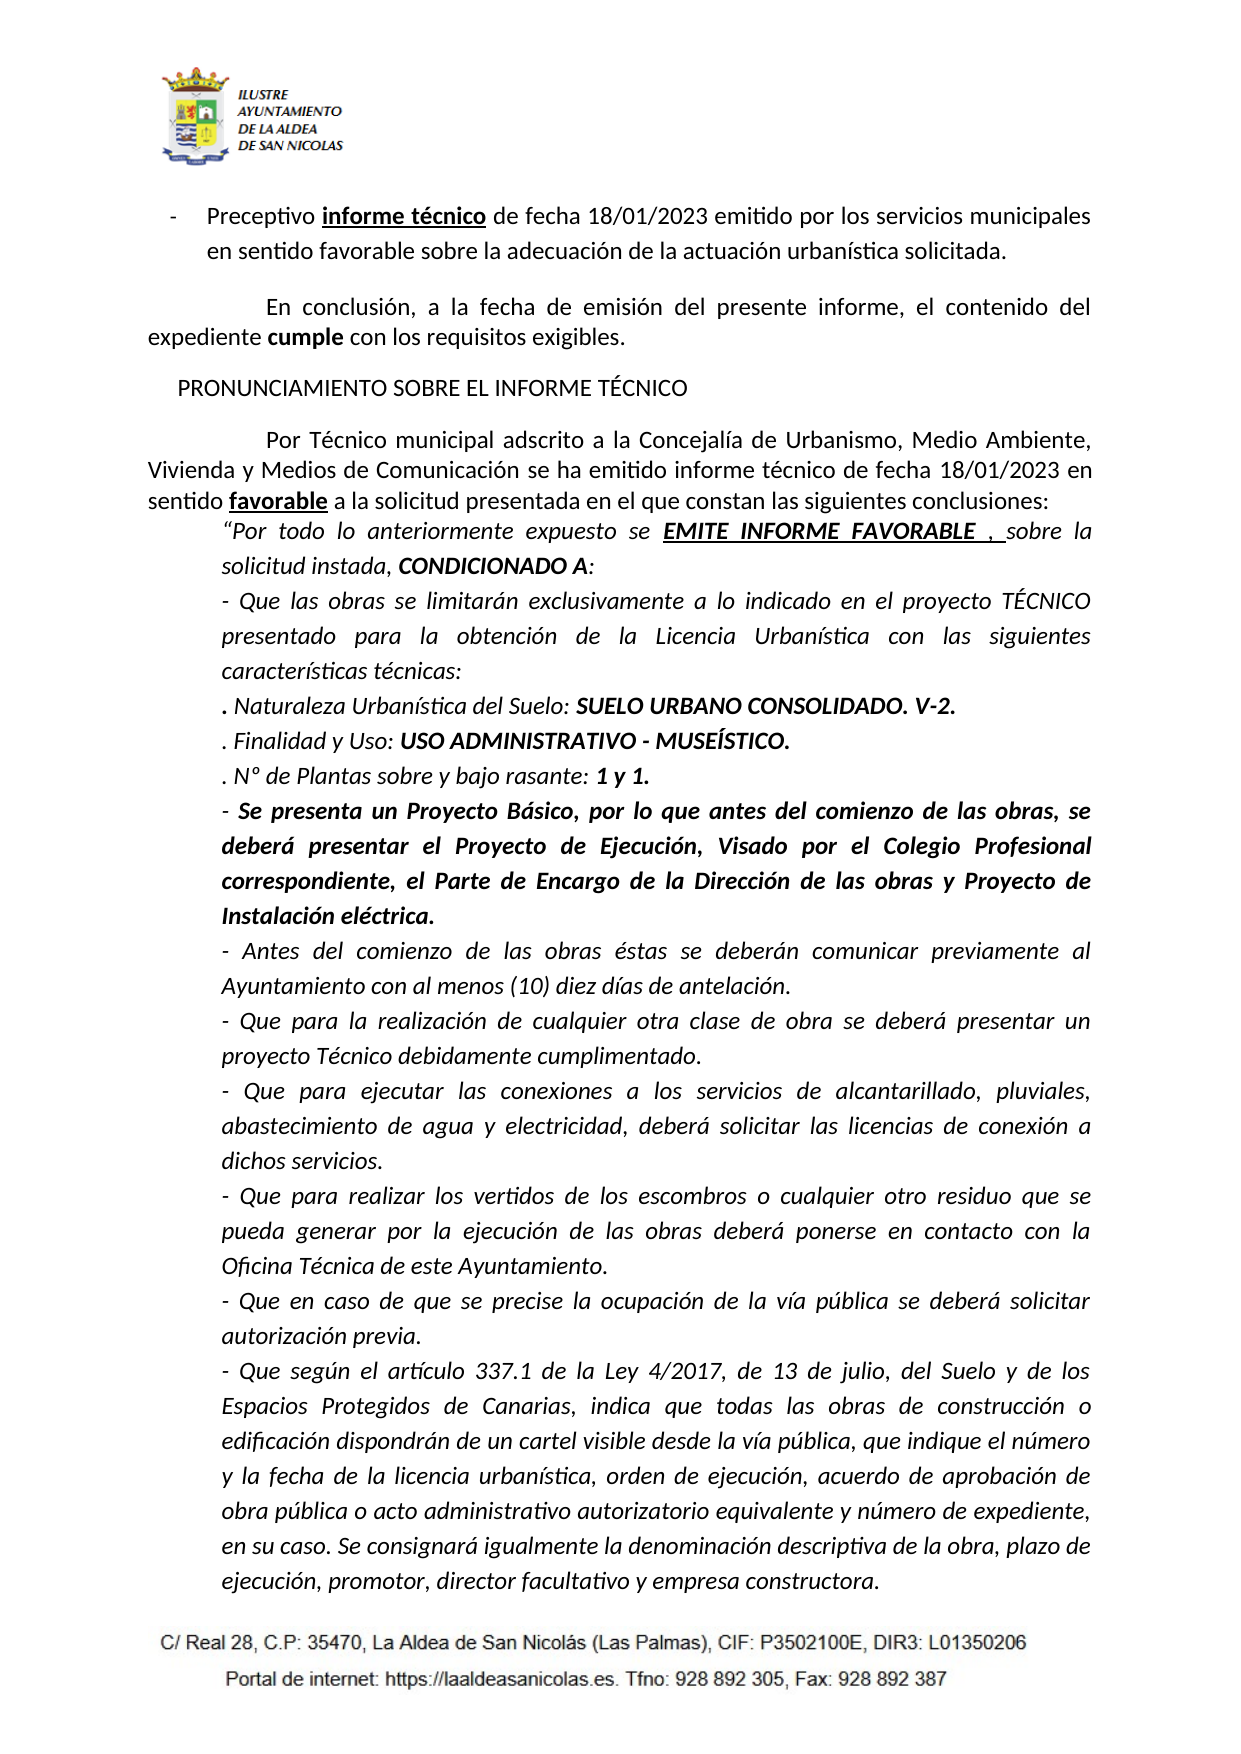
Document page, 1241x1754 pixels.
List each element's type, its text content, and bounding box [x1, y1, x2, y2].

list “Por todo lo anteriormente expuesto se EMITE INFORME FAVORABLE , sobre la solicitud instada, CONDICIONADO A: [221, 515, 1093, 581]
subtitle PRONUNCIAMIENTO SOBRE EL INFORME TÉCNICO [177, 372, 1093, 403]
list - Que para la realización de cualquier otra clase de obra se deberá presentar un proyecto Técnico debidamente cumplimentado. [221, 1005, 1093, 1071]
text En conclusión, a la fecha de emisión del presente informe, el contenido del expediente cumple con los requisitos exigibles. [148, 291, 1093, 352]
picture [148, 1626, 1034, 1695]
list - Que según el artículo 337.1 de la Ley 4/2017, de 13 de julio, del Suelo y de los Espacios Protegidos de Canarias, indica que todas las obras de construcción o edificación dispondrán de un cartel visible desde la vía pública, que indique el número y la fecha de la licencia urbanística, orden de ejecución, acuerdo de aprobación de obra pública o acto administrativo autorizatorio equivalente y número de expediente, en su caso. Se consignará igualmente la denominación descriptiva de la obra, plazo de ejecución, promotor, director facultativo y empresa constructora. [221, 1355, 1093, 1596]
list - Se presenta un Proyecto Básico, por lo que antes del comienzo de las obras, se deberá presentar el Proyecto de Ejecución, Visado por el Colegio Profesional correspondiente, el Parte de Encargo de la Dirección de las obras y Proyecto de Instalación eléctrica. [221, 795, 1093, 931]
picture [148, 59, 359, 173]
list . Naturaleza Urbanística del Suelo: SUELO URBANO CONSOLIDADO. V-2. [221, 690, 1093, 721]
list - Que para realizar los vertidos de los escombros o cualquier otro residuo que se pueda generar por la ejecución de las obras deberá ponerse en contacto con la Oficina Técnica de este Ayuntamiento. [221, 1180, 1093, 1281]
list - Que las obras se limitarán exclusivamente a lo indicado en el proyecto TÉCNICO presentado para la obtención de la Licencia Urbanística con las siguientes características técnicas: [221, 585, 1093, 686]
list Preceptivo informe técnico de fecha 18/01/2023 emitido por los servicios municipales en sentido favorable sobre la adecuación de la actuación urbanística solicitada. [169, 200, 1093, 265]
list . Nº de Plantas sobre y bajo rasante: 1 y 1. [221, 760, 1093, 791]
text Por Técnico municipal adscrito a la Concejalía de Urbanismo, Medio Ambiente, Vivienda y Medios de Comunicación se ha emitido informe técnico de fecha 18/01/2023 en sentido favorable a la solicitud presentada en el que constan las siguientes conclusiones: [148, 424, 1093, 515]
list . Finalidad y Uso: USO ADMINISTRATIVO - MUSEÍSTICO. [221, 725, 1093, 756]
list - Antes del comienzo de las obras éstas se deberán comunicar previamente al Ayuntamiento con al menos (10) diez días de antelación. [221, 935, 1093, 1001]
list - Que en caso de que se precise la ocupación de la vía pública se deberá solicitar autorización previa. [221, 1285, 1093, 1351]
list - Que para ejecutar las conexiones a los servicios de alcantarillado, pluviales, abastecimiento de agua y electricidad, deberá solicitar las licencias de conexión a dichos servicios. [221, 1075, 1093, 1176]
